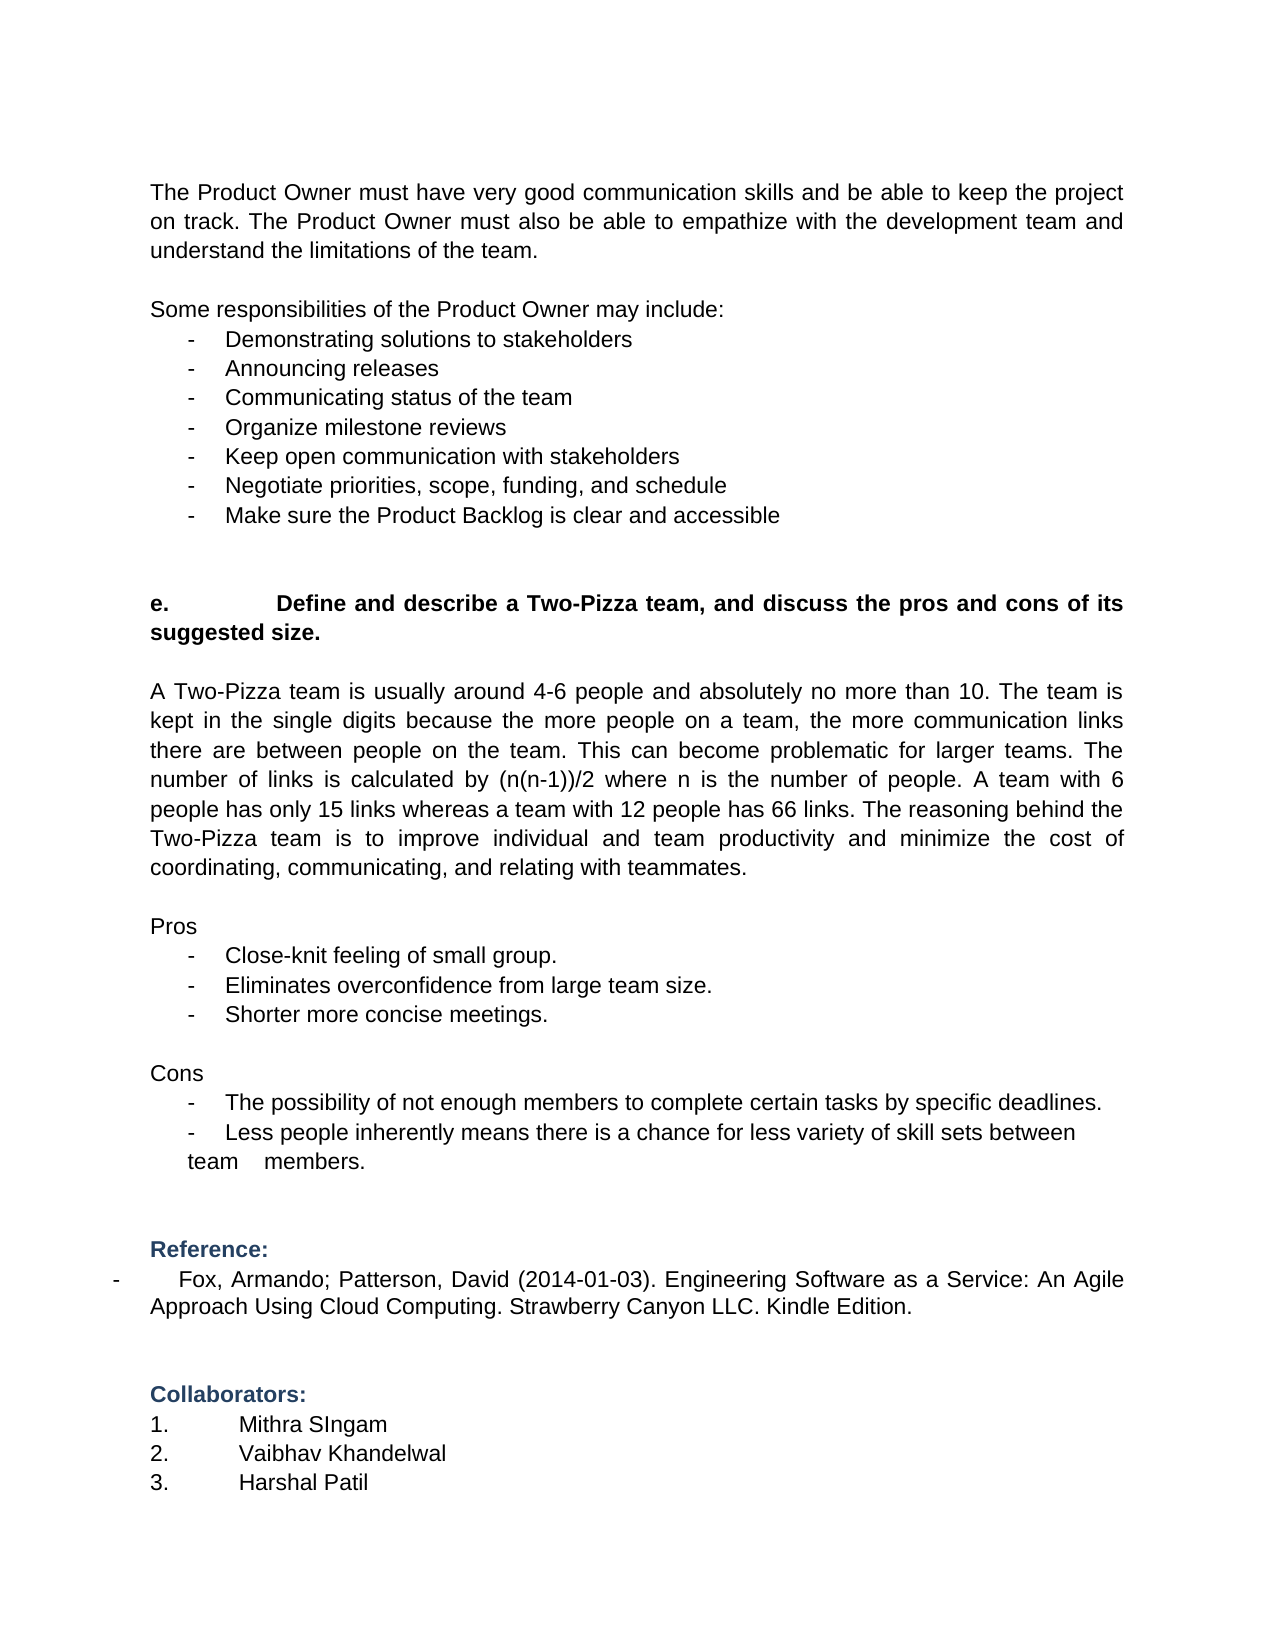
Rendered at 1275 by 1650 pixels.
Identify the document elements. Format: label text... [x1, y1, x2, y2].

text Collaborators: [150, 1382, 1125, 1407]
text - Eliminates overconfidence from large team size. [187, 973, 1125, 998]
text 3. Harshal Patil [150, 1470, 1125, 1496]
text - Less people inherently means there is a chance for less variety of skill sets between team members. [187, 1119, 1125, 1174]
text e. Define and describe a Two-Pizza team, and discuss the pros and cons of its suggested size. [150, 591, 1125, 646]
text The Product Owner must have very good communication skills and be able to keep the project on track. The Product Owner must also be able to empathize with the development team and understand the limitations of the team. [150, 179, 1125, 264]
text Pros [150, 914, 1125, 939]
text Reference: [150, 1237, 1125, 1263]
text - Fox, Armando; Patterson, David (2014-01-03). Engineering Software as a Service: An Agile Approach Using Cloud Computing. Strawberry Canyon LLC. Kindle Edition. [112, 1266, 1125, 1319]
text Some responsibilities of the Product Owner may include: [150, 297, 1125, 323]
text - Organize milestone reviews [187, 414, 1125, 440]
text - Announcing releases [187, 356, 1125, 381]
text - Make sure the Product Backlog is clear and accessible [187, 503, 1125, 528]
text - Close-knit feeling of small group. [187, 943, 1125, 969]
text Cons [150, 1061, 1125, 1086]
text - Keep open communication with stakeholders [187, 444, 1125, 469]
text 2. Vaibhav Khandelwal [150, 1441, 1125, 1466]
text - Demonstrating solutions to stakeholders [187, 326, 1125, 352]
text - The possibility of not enough members to complete certain tasks by specific deadlines. [187, 1090, 1125, 1116]
text - Shorter more concise meetings. [187, 1002, 1125, 1028]
text - Negotiate priorities, scope, funding, and schedule [187, 473, 1125, 499]
text - Communicating status of the team [187, 385, 1125, 411]
text 1. Mithra SIngam [150, 1411, 1125, 1437]
text A Two-Pizza team is usually around 4-6 people and absolutely no more than 10. The team is kept in the single digits because the more people on a team, the more communication links there are between people on the team. This can become problematic for larger teams. The number of links is calculated by (n(n-1))/2 where n is the number of people. A team with 6 people has only 15 links whereas a team with 12 people has 66 links. The reasoning behind the Two-Pizza team is to improve individual and team productivity and minimize the cost of coordinating, communicating, and relating with teammates. [150, 679, 1125, 881]
